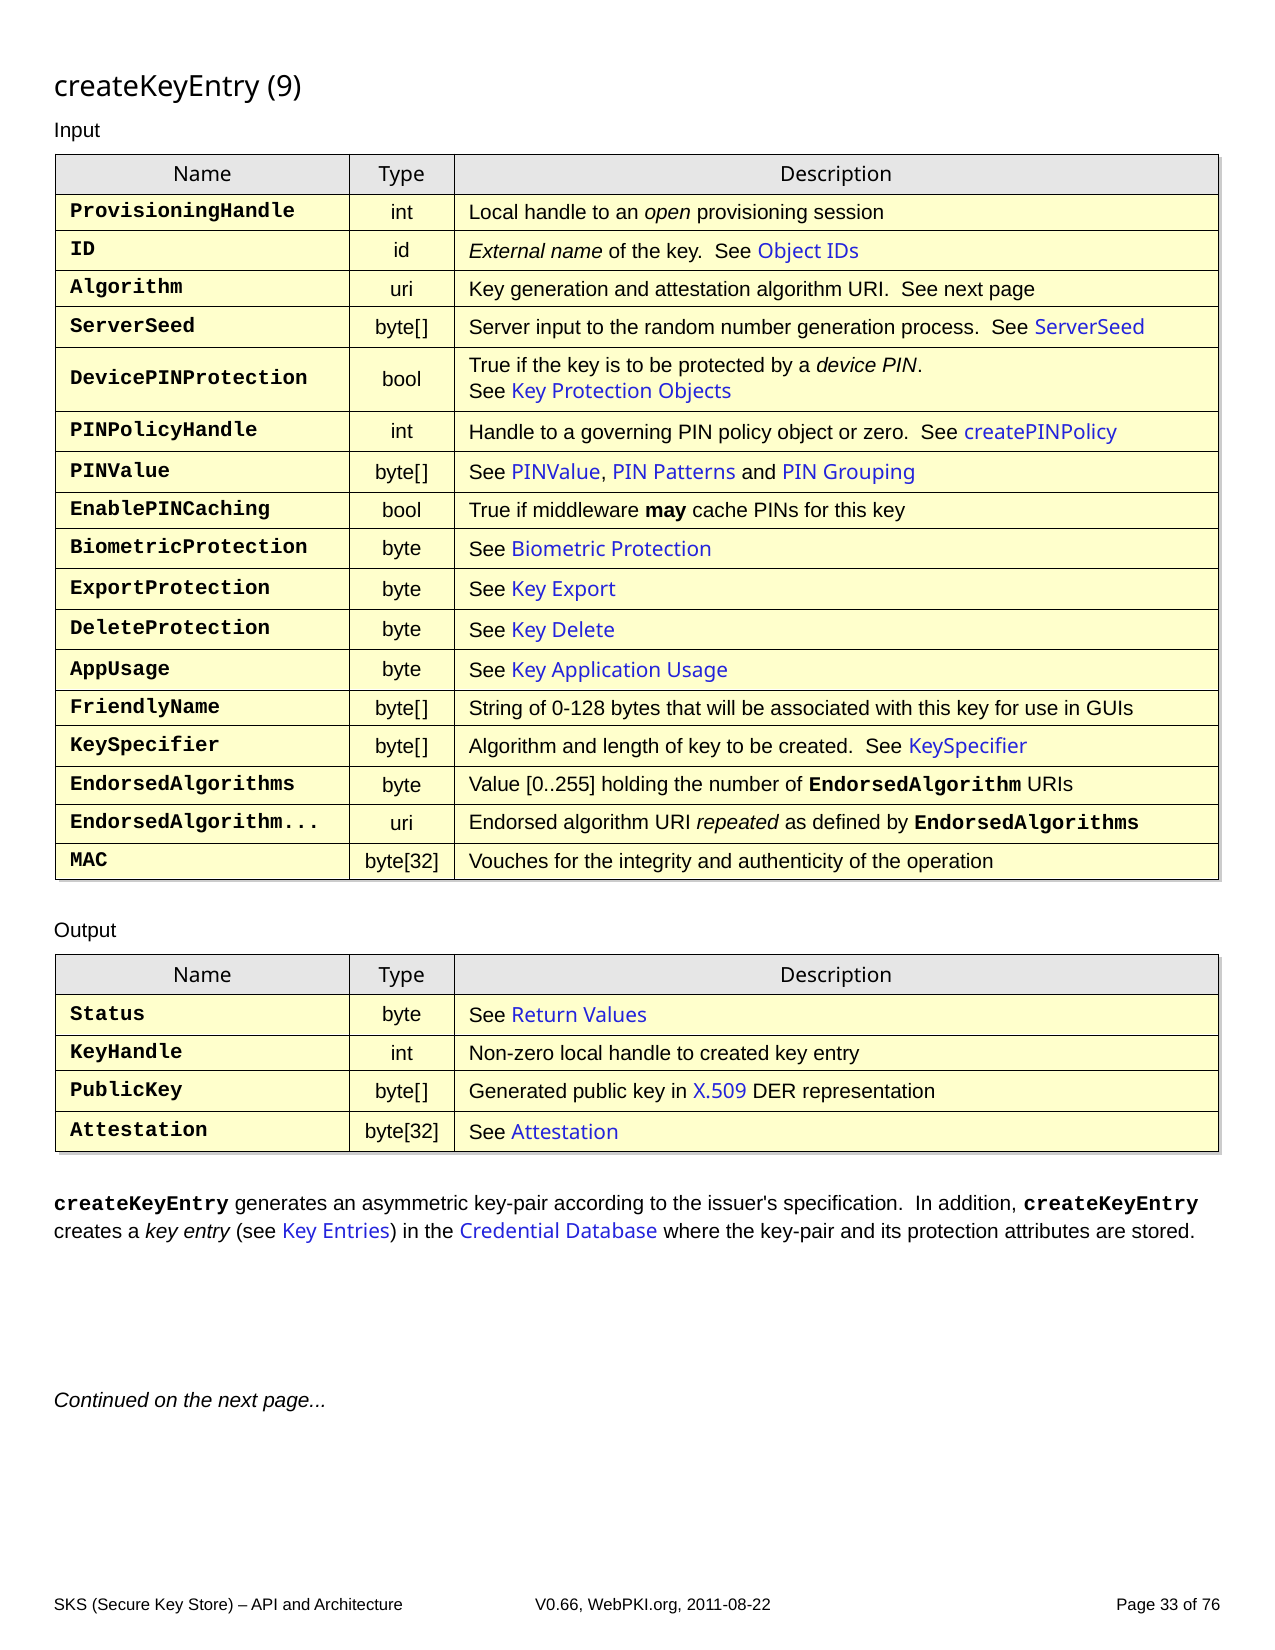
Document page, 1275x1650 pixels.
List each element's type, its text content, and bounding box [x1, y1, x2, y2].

table_cell int [350, 1036, 454, 1070]
table_cell uri [350, 271, 454, 306]
table_header Name [56, 955, 349, 994]
table_cell byte⁮[ ] [350, 1071, 454, 1111]
table_cell Server input to the random number generation process. See ServerSeed [455, 307, 1218, 347]
table_cell Non-zero local handle to created key entry [455, 1036, 1218, 1070]
table_cell FriendlyName [56, 691, 349, 725]
table_cell MAC [56, 844, 349, 878]
table_header Description [455, 955, 1218, 994]
table_cell int [350, 195, 454, 230]
table_cell bool [350, 348, 454, 411]
table_cell uri [350, 805, 454, 843]
table_cell See Biometric Protection [455, 529, 1218, 568]
table_cell Local handle to an open provisioning session [455, 195, 1218, 230]
table_cell External name of the key. See Object IDs [455, 231, 1218, 270]
table_cell ExportProtection [56, 569, 349, 609]
text Continued on the next page... [54, 1388, 1221, 1412]
table_cell byte⁮[ ] [350, 726, 454, 766]
table_cell ServerSeed [56, 307, 349, 347]
table_cell byte⁮[ ] [350, 307, 454, 347]
table_cell Algorithm and length of key to be created. See KeySpecifier [455, 726, 1218, 766]
table_cell ID [56, 231, 349, 270]
table_cell See PINValue, PIN Patterns and PIN Grouping [455, 452, 1218, 492]
table_cell PublicKey [56, 1071, 349, 1111]
table_header Description [455, 155, 1218, 194]
table_cell ProvisioningHandle [56, 195, 349, 230]
table_header Type [350, 955, 454, 994]
table_cell EnablePINCaching [56, 493, 349, 528]
table_cell EndorsedAlgorithms [56, 767, 349, 804]
table_cell See Return Values [455, 995, 1218, 1034]
text createKeyEntry generates an asymmetric key-pair according to the issuer's specification. In addition, createKeyEntry creates a key entry (see Key Entries) in the Credential Database where the key-pair and its protection attributes are stored. [54, 1191, 1221, 1245]
table_cell byte [350, 767, 454, 804]
table_cell byte⁮[32] [350, 844, 454, 878]
text Input [54, 118, 1221, 142]
table_cell True if the key is to be protected by a device PIN. See Key Protection Objects [455, 348, 1218, 411]
table_cell Handle to a governing PIN policy object or zero. See createPINPolicy [455, 412, 1218, 451]
table_cell BiometricProtection [56, 529, 349, 568]
table_header Type [350, 155, 454, 194]
table_cell int [350, 412, 454, 451]
table_cell Value [0..255] holding the number of EndorsedAlgorithm URIs [455, 767, 1218, 804]
table_cell See Key Application Usage [455, 650, 1218, 689]
table_cell DevicePINProtection [56, 348, 349, 411]
table_cell bool [350, 493, 454, 528]
table_cell byte [350, 569, 454, 609]
table_cell Status [56, 995, 349, 1034]
table_cell Vouches for the integrity and authenticity of the operation [455, 844, 1218, 878]
table_cell See Key Export [455, 569, 1218, 609]
table_cell AppUsage [56, 650, 349, 689]
table_cell KeySpecifier [56, 726, 349, 766]
table_cell byte⁮[ ] [350, 452, 454, 492]
table_cell See Attestation [455, 1112, 1218, 1151]
table_cell id [350, 231, 454, 270]
table_cell KeyHandle [56, 1036, 349, 1070]
table_cell String of 0-128 bytes that will be associated with this key for use in GUIs [455, 691, 1218, 725]
table_cell Algorithm [56, 271, 349, 306]
table_cell DeleteProtection [56, 610, 349, 649]
table_cell byte [350, 529, 454, 568]
table_cell PINValue [56, 452, 349, 492]
table_cell Generated public key in X.509 DER representation [455, 1071, 1218, 1111]
subtitle createKeyEntry (9) [54, 66, 1221, 105]
table_cell EndorsedAlgorithm... [56, 805, 349, 843]
table_cell Endorsed algorithm URI repeated as defined by EndorsedAlgorithms [455, 805, 1218, 843]
text Output [54, 918, 1221, 942]
table_cell Attestation [56, 1112, 349, 1151]
table_cell True if middleware may cache PINs for this key [455, 493, 1218, 528]
table_cell byte⁮[ ] [350, 691, 454, 725]
table_cell Key generation and attestation algorithm URI. See next page [455, 271, 1218, 306]
table_cell See Key Delete [455, 610, 1218, 649]
table_cell byte [350, 610, 454, 649]
table_cell PINPolicyHandle [56, 412, 349, 451]
table_cell byte [350, 995, 454, 1034]
table_cell byte [350, 650, 454, 689]
table_cell byte⁮[32] [350, 1112, 454, 1151]
table_header Name [56, 155, 349, 194]
